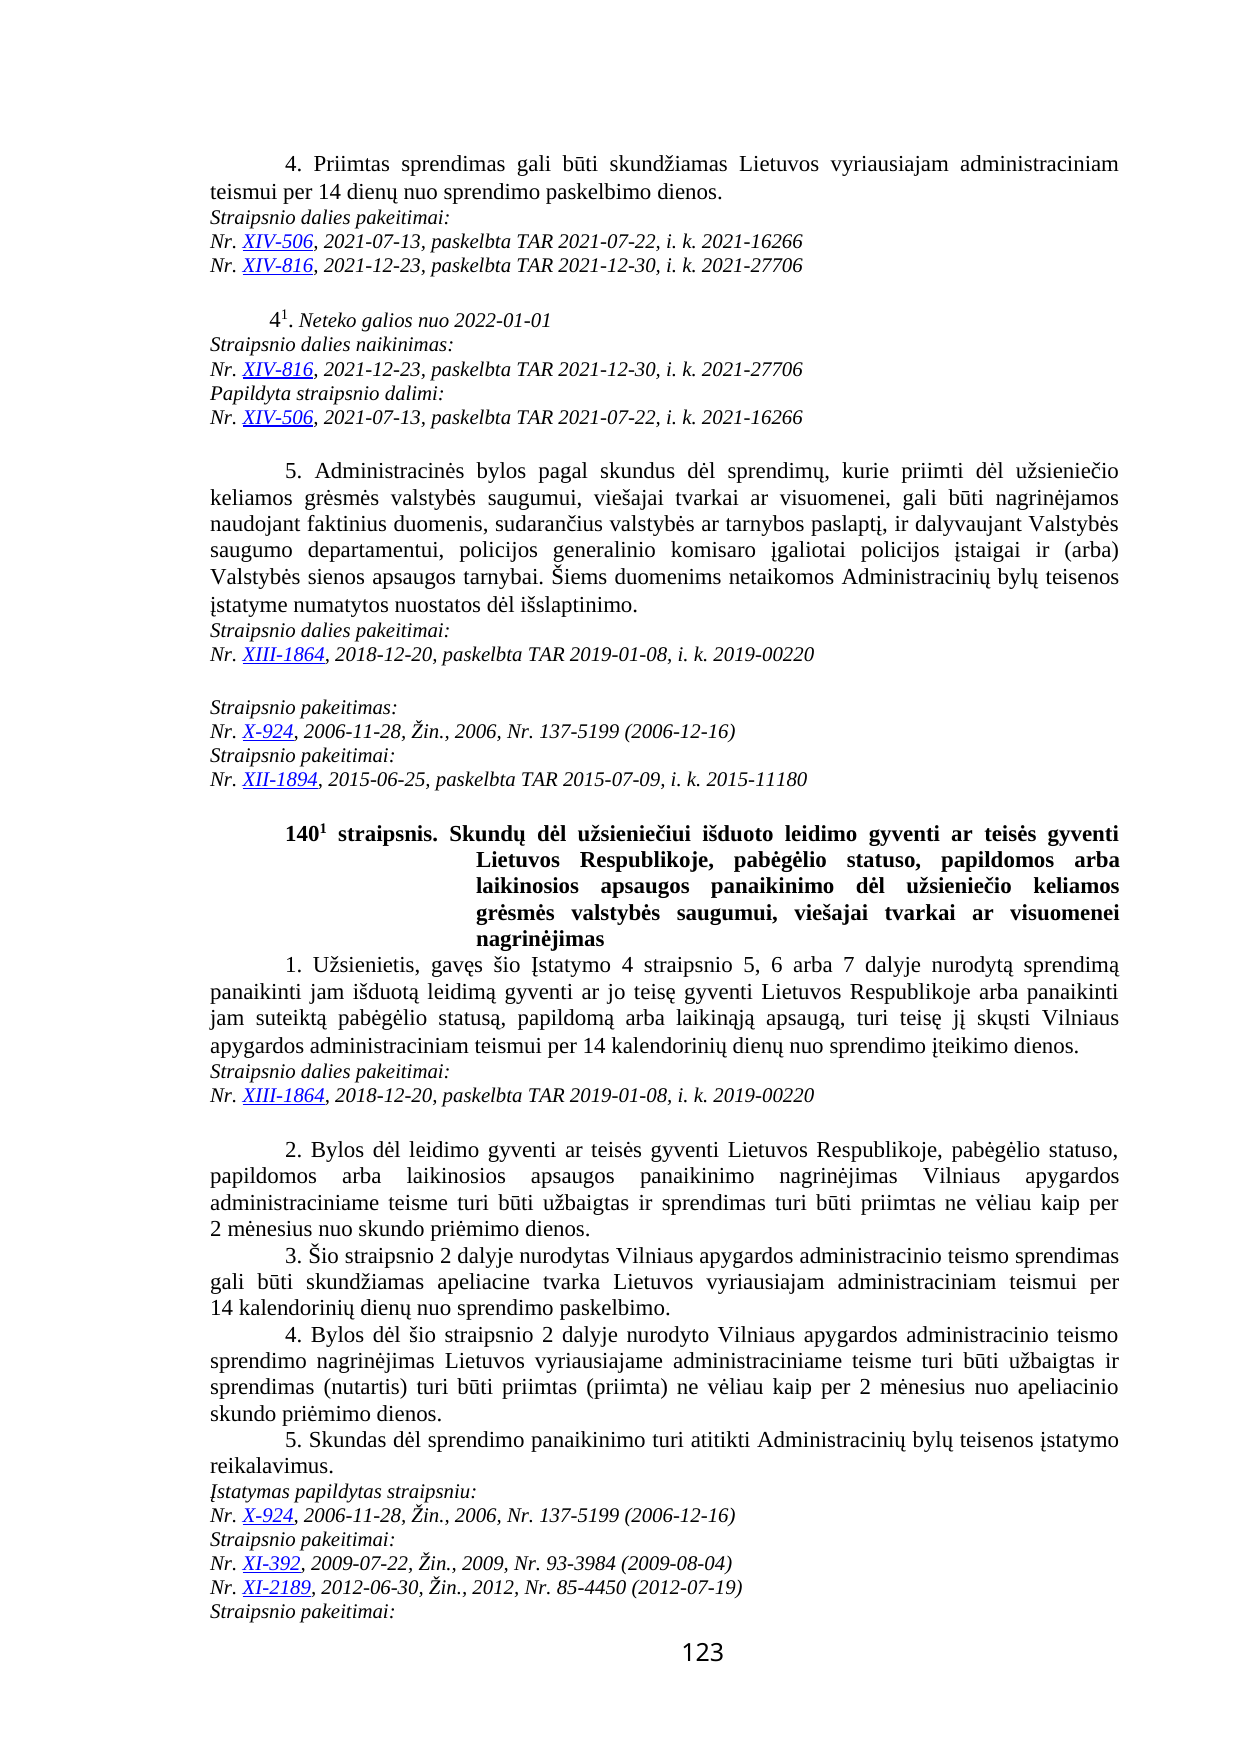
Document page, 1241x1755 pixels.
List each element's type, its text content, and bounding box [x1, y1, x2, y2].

text 4. Priimtas sprendimas gali būti skundžiamas Lietuvos vyriausiajam administraciniam teismui per 14 dienų nuo sprendimo paskelbimo dienos. [210, 150, 1120, 205]
text 2. Bylos dėl leidimo gyventi ar teisės gyventi Lietuvos Respublikoje, pabėgėlio statuso, papildomos arba laikinosios apsaugos panaikinimo nagrinėjimas Vilniaus apygardos administraciniame teisme turi būti užbaigtas ir sprendimas turi būti priimtas ne vėliau kaip per 2 mėnesius nuo skundo priėmimo dienos. [210, 1136, 1120, 1242]
text 4. Bylos dėl šio straipsnio 2 dalyje nurodyto Vilniaus apygardos administracinio teismo sprendimo nagrinėjimas Lietuvos vyriausiajame administraciniame teisme turi būti užbaigtas ir sprendimas (nutartis) turi būti priimtas (priimta) ne vėliau kaip per 2 mėnesius nuo apeliacinio skundo priėmimo dienos. [210, 1321, 1120, 1426]
text Nr. XIV-816, 2021-12-23, paskelbta TAR 2021-12-30, i. k. 2021-27706 [210, 356, 1120, 381]
text Straipsnio pakeitimai: [210, 1527, 1120, 1551]
text Straipsnio dalies pakeitimai: [210, 618, 1120, 642]
text Papildyta straipsnio dalimi: [210, 381, 1120, 404]
text Nr. X-924, 2006-11-28, Žin., 2006, Nr. 137-5199 (2006-12-16) [210, 1503, 1120, 1527]
text 1401 straipsnis. Skundų dėl užsieniečiui išduoto leidimo gyventi ar teisės gyventi Lietuvos Respublikoje, pabėgėlio statuso, papildomos arba laikinosios apsaugos panaikinimo dėl užsieniečio keliamos grėsmės valstybės saugumui, viešajai tvarkai ar visuomenei nagrinėjimas [285, 820, 1120, 952]
text Nr. XI-392, 2009-07-22, Žin., 2009, Nr. 93-3984 (2009-08-04) [210, 1551, 1120, 1575]
text Nr. XIII-1864, 2018-12-20, paskelbta TAR 2019-01-08, i. k. 2019-00220 [210, 642, 1120, 666]
text Straipsnio pakeitimai: [210, 1599, 1120, 1623]
text Nr. XIV-816, 2021-12-23, paskelbta TAR 2021-12-30, i. k. 2021-27706 [210, 253, 1120, 277]
text Nr. XI-2189, 2012-06-30, Žin., 2012, Nr. 85-4450 (2012-07-19) [210, 1575, 1120, 1599]
text Įstatymas papildytas straipsniu: [210, 1479, 1120, 1503]
text Nr. XIV-506, 2021-07-13, paskelbta TAR 2021-07-22, i. k. 2021-16266 [210, 404, 1120, 429]
text 3. Šio straipsnio 2 dalyje nurodytas Vilniaus apygardos administracinio teismo sprendimas gali būti skundžiamas apeliacine tvarka Lietuvos vyriausiajam administraciniam teismui per 14 kalendorinių dienų nuo sprendimo paskelbimo. [210, 1242, 1120, 1321]
text Nr. XII-1894, 2015-06-25, paskelbta TAR 2015-07-09, i. k. 2015-11180 [210, 767, 1120, 791]
text 1. Užsienietis, gavęs šio Įstatymo 4 straipsnio 5, 6 arba 7 dalyje nurodytą sprendimą panaikinti jam išduotą leidimą gyventi ar jo teisę gyventi Lietuvos Respublikoje arba panaikinti jam suteiktą pabėgėlio statusą, papildomą arba laikinąją apsaugą, turi teisę jį skųsti Vilniaus apygardos administraciniam teismui per 14 kalendorinių dienų nuo sprendimo įteikimo dienos. [210, 952, 1120, 1059]
text Straipsnio pakeitimai: [210, 743, 1120, 767]
text Straipsnio pakeitimas: [210, 695, 1120, 719]
text 41. Neteko galios nuo 2022-01-01 [210, 306, 1120, 332]
text Nr. XIV-506, 2021-07-13, paskelbta TAR 2021-07-22, i. k. 2021-16266 [210, 229, 1120, 253]
text 5. Skundas dėl sprendimo panaikinimo turi atitikti Administracinių bylų teisenos įstatymo reikalavimus. [210, 1426, 1120, 1479]
text Straipsnio dalies pakeitimai: [210, 1059, 1120, 1083]
text Nr. XIII-1864, 2018-12-20, paskelbta TAR 2019-01-08, i. k. 2019-00220 [210, 1083, 1120, 1107]
text Nr. X-924, 2006-11-28, Žin., 2006, Nr. 137-5199 (2006-12-16) [210, 719, 1120, 743]
text Straipsnio dalies pakeitimai: [210, 205, 1120, 229]
text Straipsnio dalies naikinimas: [210, 332, 1120, 356]
text 5. Administracinės bylos pagal skundus dėl sprendimų, kurie priimti dėl užsieniečio keliamos grėsmės valstybės saugumui, viešajai tvarkai ar visuomenei, gali būti nagrinėjamos naudojant faktinius duomenis, sudarančius valstybės ar tarnybos paslaptį, ir dalyvaujant Valstybės saugumo departamentui, policijos generalinio komisaro įgaliotai policijos įstaigai ir (arba) Valstybės sienos apsaugos tarnybai. Šiems duomenims netaikomos Administracinių bylų teisenos įstatyme numatytos nuostatos dėl išslaptinimo. [210, 457, 1120, 618]
